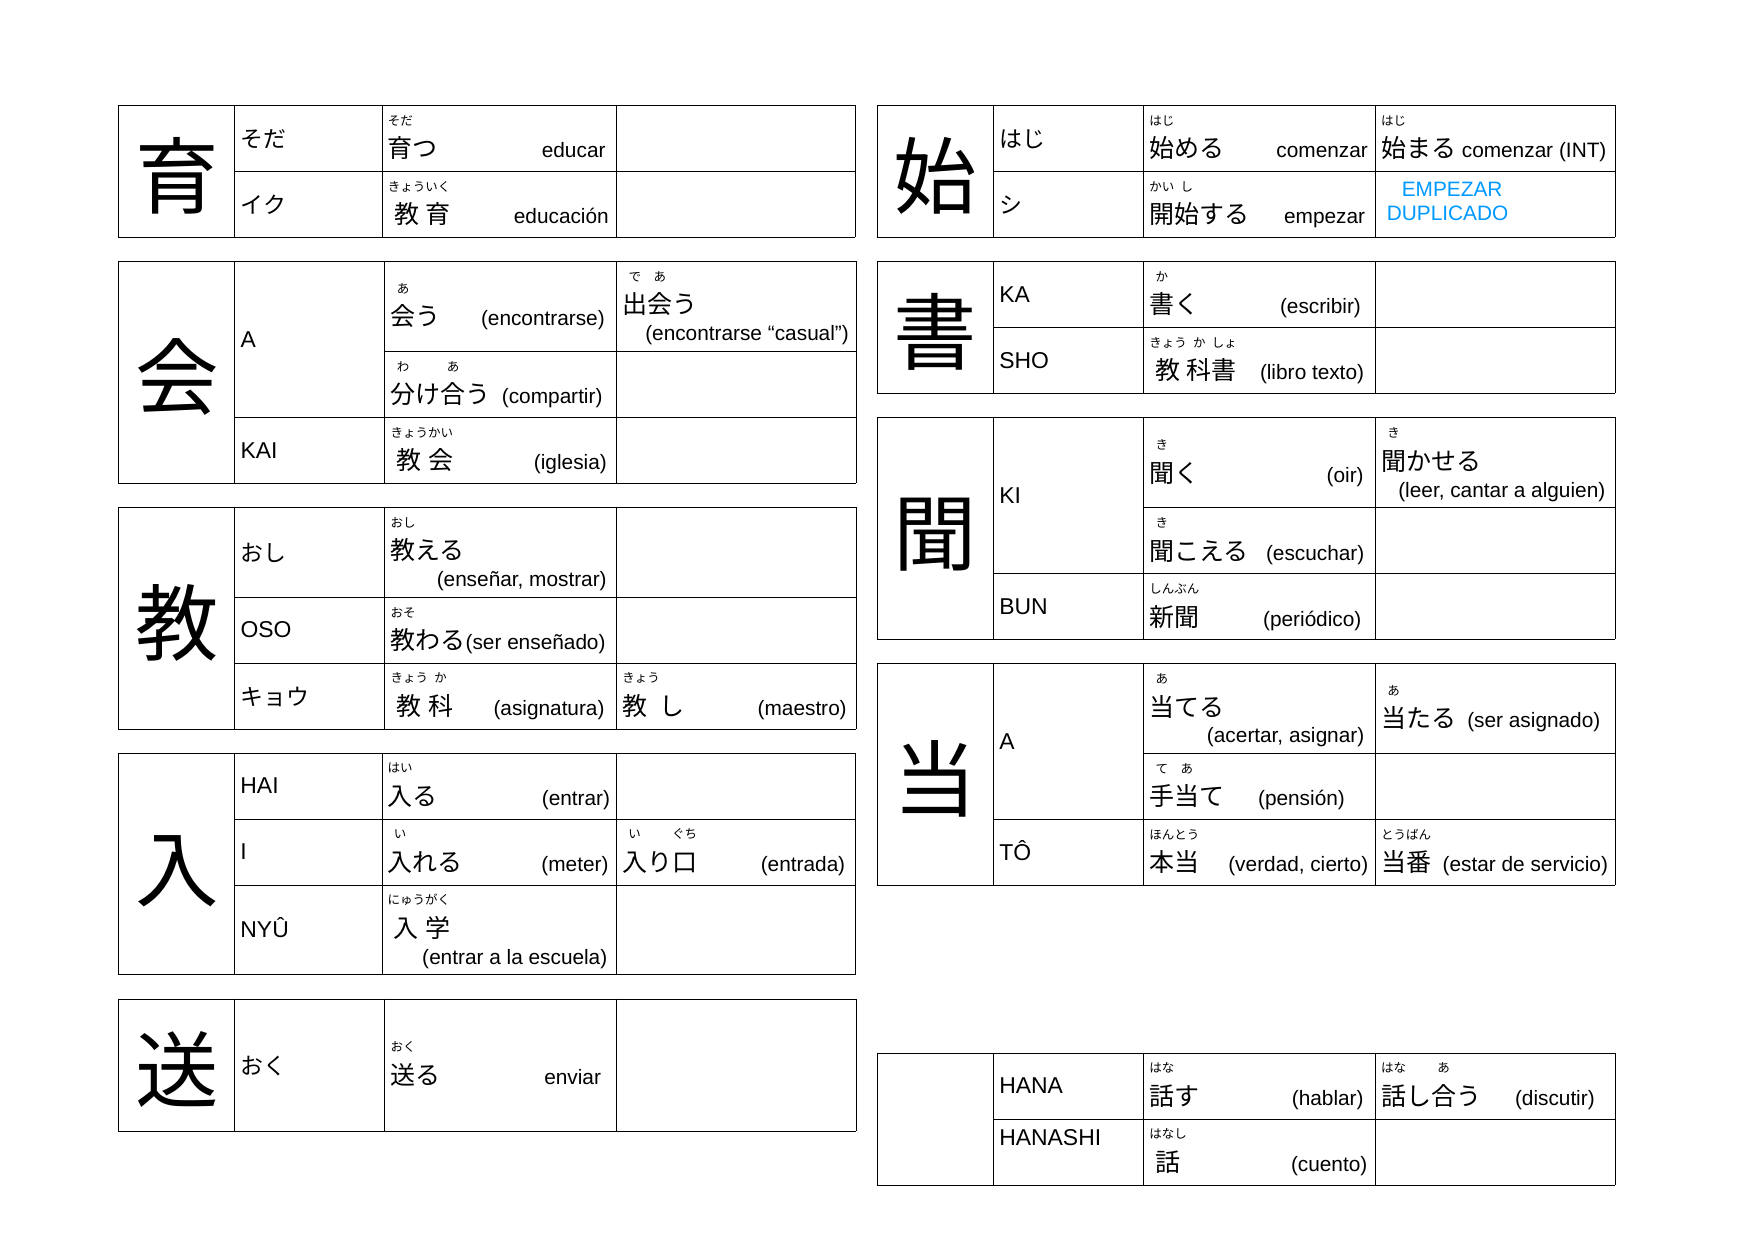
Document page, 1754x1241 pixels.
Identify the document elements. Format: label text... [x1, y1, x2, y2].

table_header 始はじめる comenzar [1144, 106, 1375, 171]
table_header A [994, 664, 1143, 819]
table_cell [1376, 1120, 1615, 1184]
table_cell [1376, 328, 1615, 393]
table_header 聞きく (oir) [1144, 418, 1375, 507]
table_header 当あたる (ser asignado) [1376, 664, 1615, 753]
table_cell [1376, 574, 1615, 639]
table_header はじ [994, 106, 1143, 171]
table_header 始 [878, 106, 993, 237]
table_header HAI [235, 754, 382, 818]
table_cell EMPEZAR DUPLICADO [1376, 172, 1615, 237]
table_header [617, 754, 855, 818]
table_cell 教きょう科か書しょ (libro texto) [1144, 328, 1375, 393]
table_header [617, 1000, 856, 1131]
table_header 書かく (escribir) [1144, 262, 1375, 327]
table_cell [617, 352, 856, 417]
table_cell 教きょうし (maestro) [617, 664, 856, 728]
table_cell 教おそわる(ser enseñado) [385, 598, 616, 663]
table_header おし [235, 508, 384, 597]
table_header KI [994, 418, 1143, 573]
table_header 当あてる (acertar, asignar) [1144, 664, 1375, 753]
table_header 書 [878, 262, 993, 393]
table_header 話はなす (hablar) [1144, 1054, 1375, 1118]
table_cell BUN [994, 574, 1143, 639]
table_cell [1376, 754, 1615, 819]
table_header 育そだつ educar [383, 106, 616, 171]
table_cell 当とう番ばん (estar de servicio) [1376, 820, 1615, 885]
table_header 聞 [878, 418, 993, 639]
table_header 始はじまる comenzar (INT) [1376, 106, 1615, 171]
table_cell [617, 598, 856, 663]
table_header [617, 508, 856, 597]
table_cell 開かい始しする empezar [1144, 172, 1375, 237]
table_cell [617, 172, 855, 237]
table_header HANA [994, 1054, 1143, 1118]
table_cell 入いれる (meter) [383, 820, 616, 884]
table_header KA [994, 262, 1143, 327]
table_cell シ [994, 172, 1143, 237]
table_header 教おしえる (enseñar, mostrar) [385, 508, 616, 597]
table_header 送 [119, 1000, 234, 1131]
table_cell 本ほん当とう (verdad, cierto) [1144, 820, 1375, 885]
table_cell HANASHI [994, 1120, 1143, 1184]
table_cell 教きょう科か (asignatura) [385, 664, 616, 728]
table_cell [617, 886, 855, 974]
table_cell OSO [235, 598, 384, 663]
table_header 話 [878, 1054, 993, 1184]
table_cell [617, 418, 856, 483]
table_header 当 [878, 664, 993, 885]
table_cell 教きょう会かい (iglesia) [385, 418, 616, 483]
table_header 入はいる (entrar) [383, 754, 616, 818]
table_cell イク [235, 172, 382, 237]
table_cell SHO [994, 328, 1143, 393]
table_cell 話はなし (cuento) [1144, 1120, 1375, 1184]
table_header 会 [119, 262, 234, 483]
table_header おく [235, 1000, 384, 1131]
table_cell KAI [235, 418, 384, 483]
table_header 入 [119, 754, 234, 974]
table_cell TÔ [994, 820, 1143, 885]
table_cell 教きょう育いく educación [383, 172, 616, 237]
table_cell I [235, 820, 382, 884]
table_cell 新しん聞ぶん (periódico) [1144, 574, 1375, 639]
table_header 会あう (encontrarse) [385, 262, 616, 351]
table_header A [235, 262, 384, 417]
table_cell 聞きこえる (escuchar) [1144, 508, 1375, 573]
table_cell 入にゅう学がく (entrar a la escuela) [383, 886, 616, 974]
table_header 育 [119, 106, 234, 237]
table_cell [1376, 508, 1615, 573]
table_header 教 [119, 508, 234, 728]
table_cell 分わけ合あう (compartir) [385, 352, 616, 417]
table_header [1376, 262, 1615, 327]
table_header 聞きかせる (leer, cantar a alguien) [1376, 418, 1615, 507]
table_header 送おくる enviar [385, 1000, 616, 1131]
table_header 話はなし合あう (discutir) [1376, 1054, 1615, 1118]
table_cell 入いり口ぐち (entrada) [617, 820, 855, 884]
table_header そだ [235, 106, 382, 171]
table_cell 手て当あて (pensión) [1144, 754, 1375, 819]
table_cell NYÛ [235, 886, 382, 974]
table_header [617, 106, 855, 171]
table_cell キョウ [235, 664, 384, 728]
table_header 出で会あう (encontrarse “casual”) [617, 262, 856, 351]
